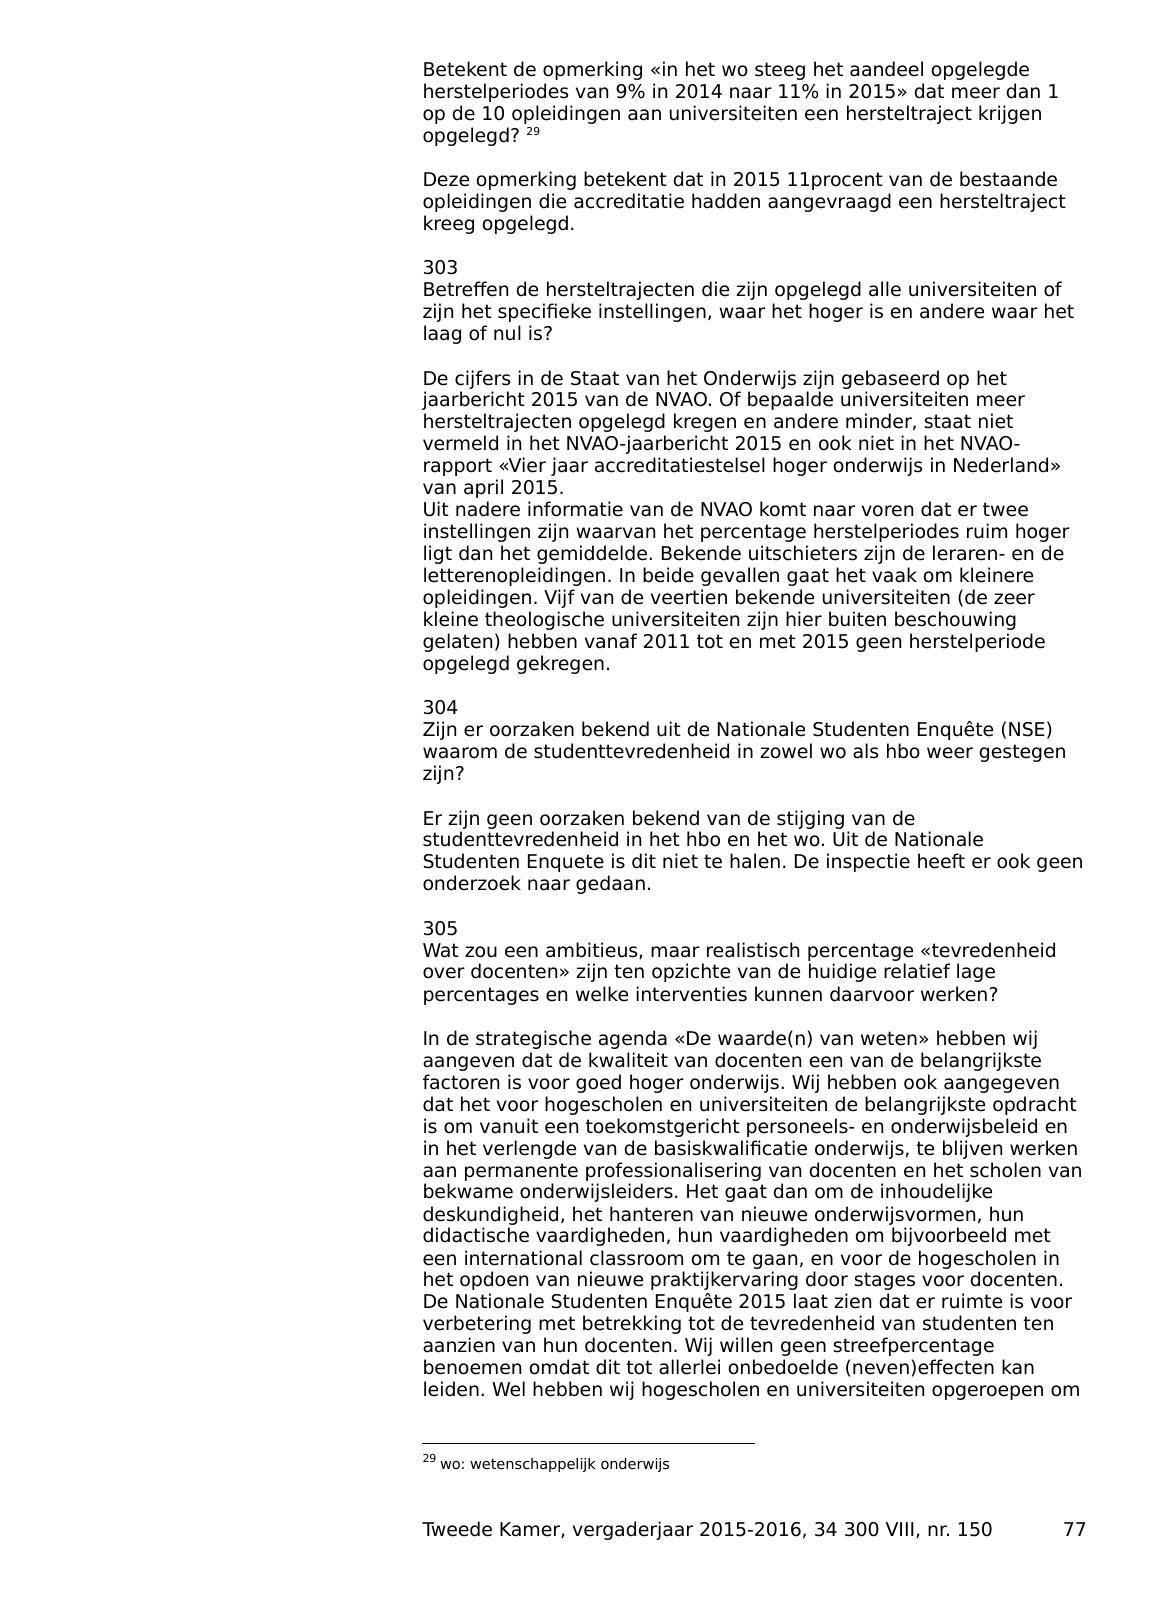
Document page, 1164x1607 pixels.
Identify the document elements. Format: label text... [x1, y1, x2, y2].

text Uit nadere informatie van de NVAO komt naar voren dat er twee instellingen zijn waarvan het percentage herstelperiodes ruim hoger ligt dan het gemiddelde. Bekende uitschieters zijn de leraren- en de letterenopleidingen. In beide gevallen gaat het vaak om kleinere opleidingen. Vijf van de veertien bekende universiteiten (de zeer kleine theologische universiteiten zijn hier buiten beschouwing gelaten) hebben vanaf 2011 tot en met 2015 geen herstelperiode opgelegd gekregen. [422, 499, 1087, 675]
text Er zijn geen oorzaken bekend van de stijging van de studenttevredenheid in het hbo en het wo. Uit de Nationale Studenten Enquete is dit niet te halen. De inspectie heeft er ook geen onderzoek naar gedaan. [422, 807, 1087, 895]
text 304 [422, 697, 1087, 719]
text 305 [422, 917, 1087, 939]
text Wat zou een ambitieus, maar realistisch percentage «tevredenheid over docenten» zijn ten opzichte van de huidige relatief lage percentages en welke interventies kunnen daarvoor werken? [422, 939, 1087, 1005]
text Zijn er oorzaken bekend uit de Nationale Studenten Enquête (NSE) waarom de studenttevredenheid in zowel wo als hbo weer gestegen zijn? [422, 719, 1087, 785]
text 303 [422, 257, 1087, 279]
text Deze opmerking betekent dat in 2015 11procent van de bestaande opleidingen die accreditatie hadden aangevraagd een hersteltraject kreeg opgelegd. [422, 169, 1087, 235]
text wo: wetenschappelijk onderwijs [422, 1452, 1087, 1474]
text De cijfers in de Staat van het Onderwijs zijn gebaseerd op het jaarbericht 2015 van de NVAO. Of bepaalde universiteiten meer hersteltrajecten opgelegd kregen en andere minder, staat niet vermeld in het NVAO-jaarbericht 2015 en ook niet in het NVAO-rapport «Vier jaar accreditatiestelsel hoger onderwijs in Nederland» van april 2015. [422, 367, 1087, 499]
text De Nationale Studenten Enquête 2015 laat zien dat er ruimte is voor verbetering met betrekking tot de tevredenheid van studenten ten aanzien van hun docenten. Wij willen geen streefpercentage benoemen omdat dit tot allerlei onbedoelde (neven)effecten kan leiden. Wel hebben wij hogescholen en universiteiten opgeroepen om [422, 1291, 1087, 1401]
text Betreffen de hersteltrajecten die zijn opgelegd alle universiteiten of zijn het specifieke instellingen, waar het hoger is en andere waar het laag of nul is? [422, 279, 1087, 345]
text Betekent de opmerking «in het wo steeg het aandeel opgelegde herstelperiodes van 9% in 2014 naar 11% in 2015» dat meer dan 1 op de 10 opleidingen aan universiteiten een hersteltraject krijgen opgelegd? [422, 59, 1087, 147]
text In de strategische agenda «De waarde(n) van weten» hebben wij aangeven dat de kwaliteit van docenten een van de belangrijkste factoren is voor goed hoger onderwijs. Wij hebben ook aangegeven dat het voor hogescholen en universiteiten de belangrijkste opdracht is om vanuit een toekomstgericht personeels- en onderwijsbeleid en in het verlengde van de basiskwalificatie onderwijs, te blijven werken aan permanente professionalisering van docenten en het scholen van bekwame onderwijsleiders. Het gaat dan om de inhoudelijke deskundigheid, het hanteren van nieuwe onderwijsvormen, hun didactische vaardigheden, hun vaardigheden om bijvoorbeeld met een international classroom om te gaan, en voor de hogescholen in het opdoen van nieuwe praktijkervaring door stages voor docenten. [422, 1028, 1087, 1291]
